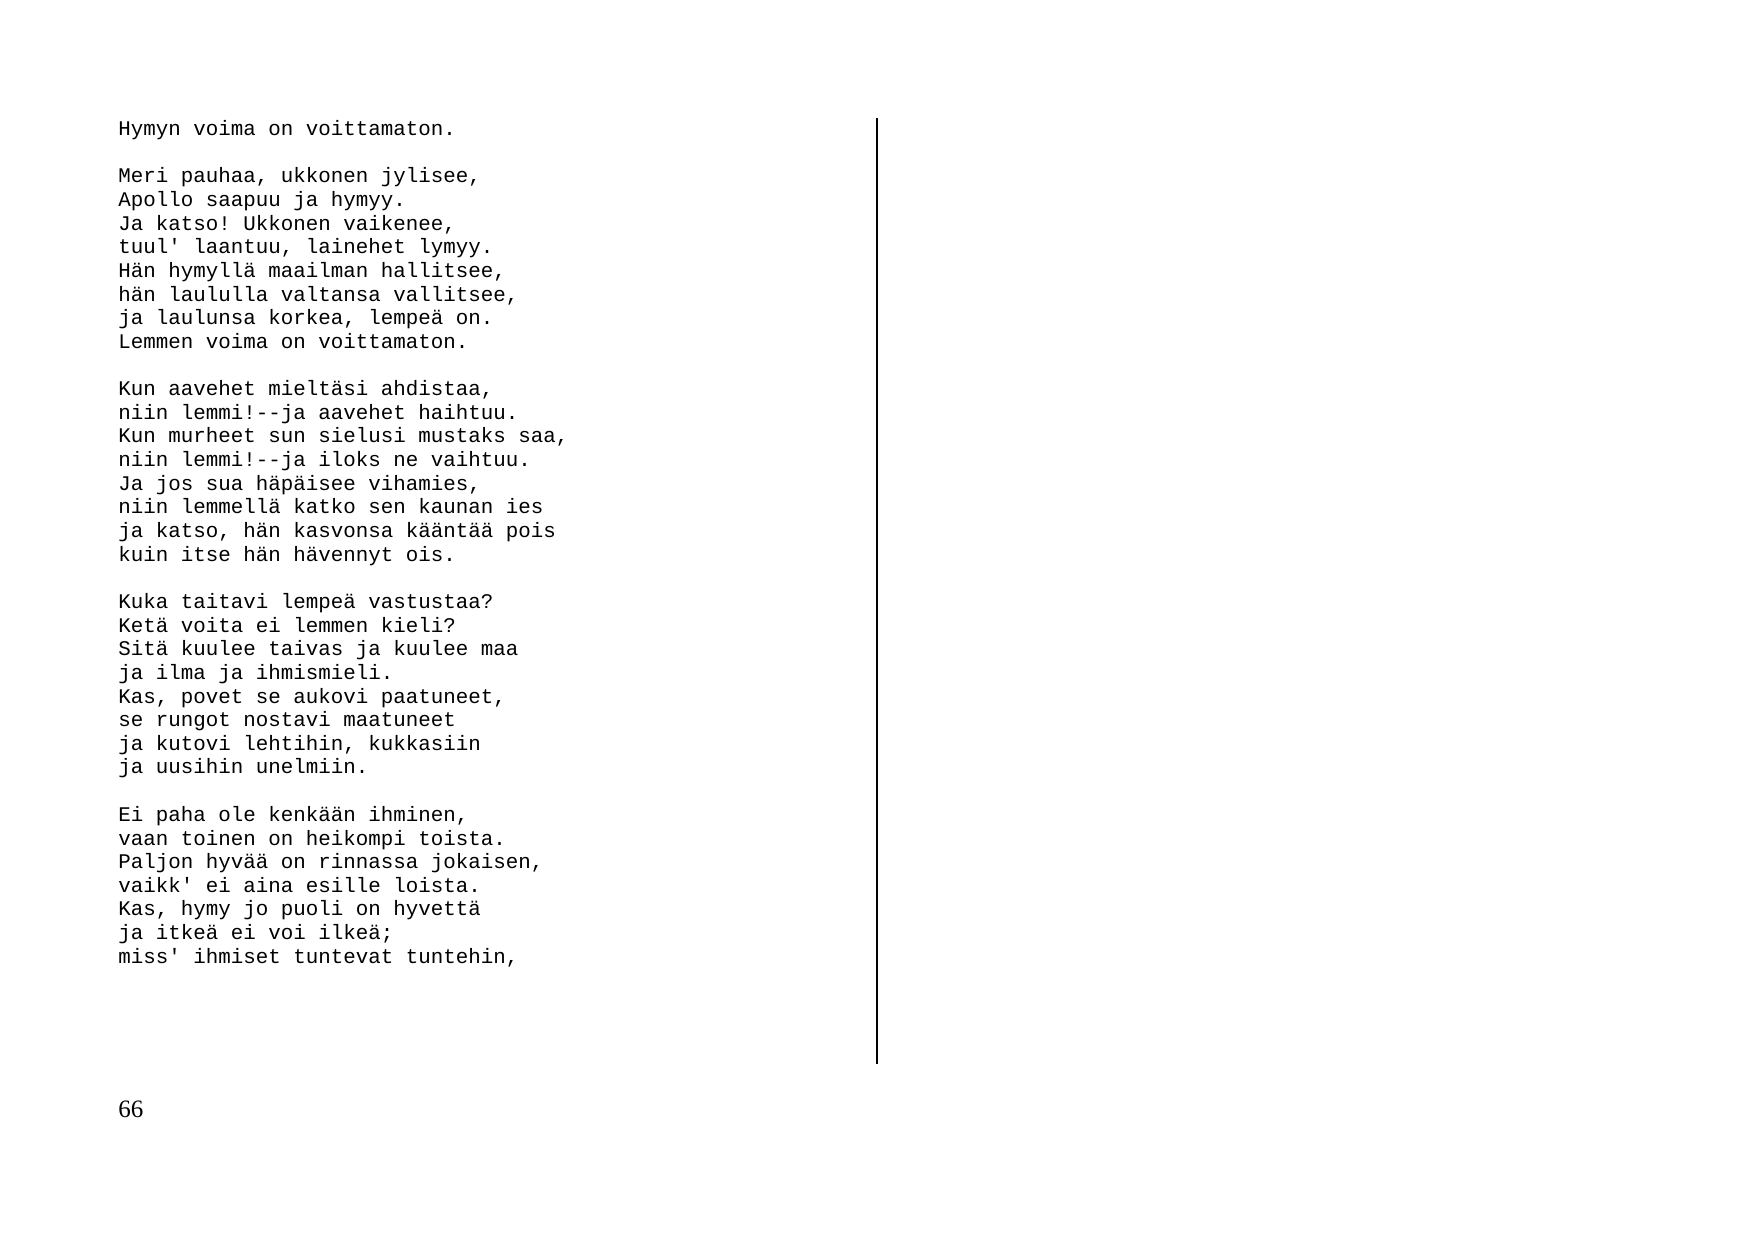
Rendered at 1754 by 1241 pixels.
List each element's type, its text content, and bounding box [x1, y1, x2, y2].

text ja laulunsa korkea, lempeä on. [118, 307, 862, 331]
text kuin itse hän hävennyt ois. [118, 544, 862, 567]
text Kuka taitavi lempeä vastustaa? [118, 591, 862, 615]
text vaikk' ei aina esille loista. [118, 875, 862, 898]
text Kas, povet se aukovi paatuneet, [118, 686, 862, 709]
text Meri pauhaa, ukkonen jylisee, [118, 165, 862, 189]
text Paljon hyvää on rinnassa jokaisen, [118, 851, 862, 875]
text ja itkeä ei voi ilkeä; [118, 922, 862, 946]
text niin lemmellä katko sen kaunan ies [118, 496, 862, 520]
text tuul' laantuu, lainehet lymyy. [118, 236, 862, 260]
text Hymyn voima on voittamaton. [118, 118, 862, 142]
text Apollo saapuu ja hymyy. [118, 189, 862, 213]
text Kun murheet sun sielusi mustaks saa, [118, 426, 862, 449]
text ja kutovi lehtihin, kukkasiin [118, 733, 862, 757]
text hän laululla valtansa vallitsee, [118, 284, 862, 307]
text Lemmen voima on voittamaton. [118, 331, 862, 354]
text Kun aavehet mieltäsi ahdistaa, [118, 378, 862, 402]
text Ja jos sua häpäisee vihamies, [118, 473, 862, 496]
text ja uusihin unelmiin. [118, 757, 862, 780]
text ja ilma ja ihmismieli. [118, 662, 862, 686]
text miss' ihmiset tuntevat tuntehin, [118, 946, 862, 969]
text Kas, hymy jo puoli on hyvettä [118, 898, 862, 922]
text niin lemmi!--ja aavehet haihtuu. [118, 402, 862, 426]
text se rungot nostavi maatuneet [118, 709, 862, 733]
text Ja katso! Ukkonen vaikenee, [118, 213, 862, 236]
text ja katso, hän kasvonsa kääntää pois [118, 520, 862, 544]
text Hän hymyllä maailman hallitsee, [118, 260, 862, 284]
text vaan toinen on heikompi toista. [118, 827, 862, 851]
text Ei paha ole kenkään ihminen, [118, 804, 862, 827]
text niin lemmi!--ja iloks ne vaihtuu. [118, 449, 862, 473]
text Sitä kuulee taivas ja kuulee maa [118, 638, 862, 662]
text Ketä voita ei lemmen kieli? [118, 615, 862, 638]
